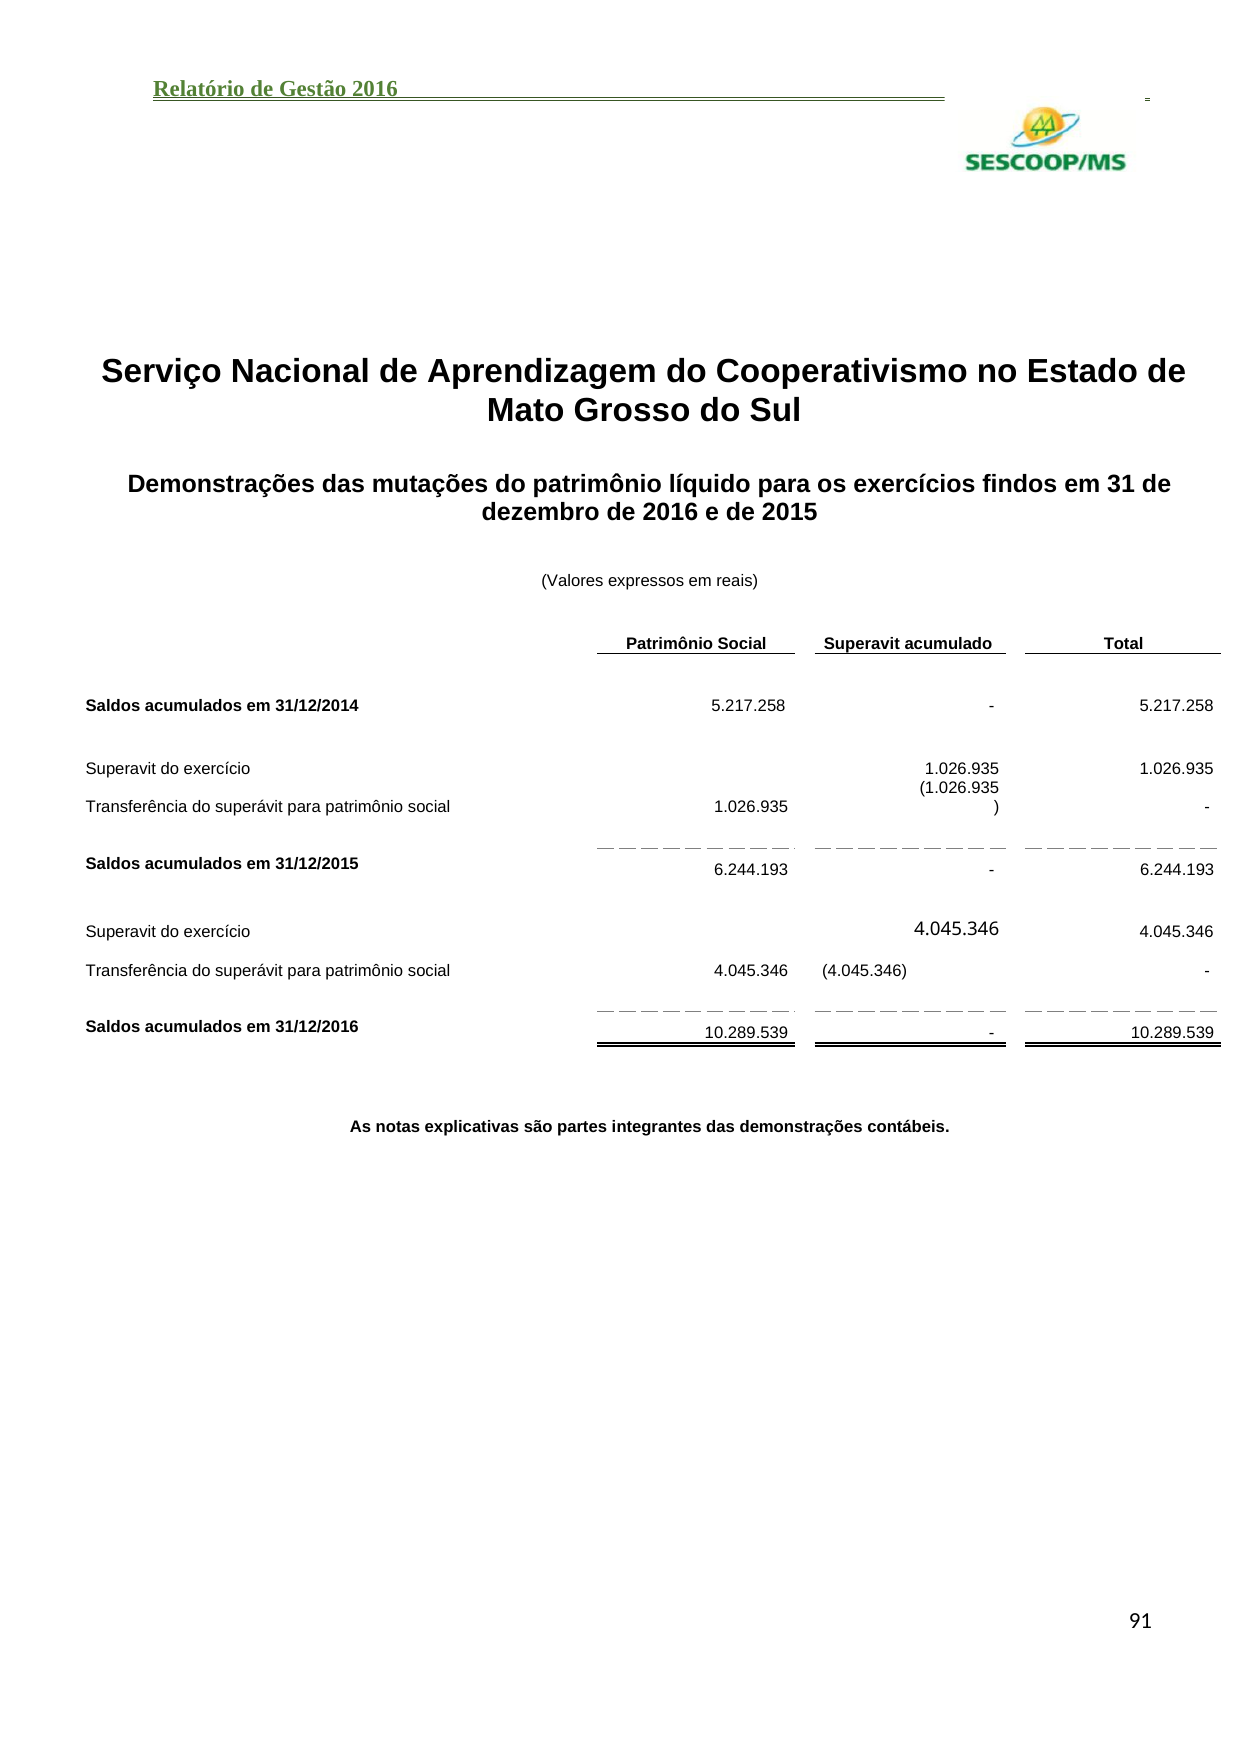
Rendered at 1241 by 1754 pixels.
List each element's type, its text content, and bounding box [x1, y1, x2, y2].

table_cell [597, 654, 795, 684]
table_cell [78, 816, 578, 847]
table_cell [795, 590, 814, 622]
table_cell [1006, 816, 1025, 847]
table_cell [597, 879, 795, 910]
table_cell [578, 747, 597, 778]
table_cell [78, 715, 578, 747]
table_cell (1.026.935) [815, 778, 1006, 816]
table_cell [815, 429, 1006, 467]
table_cell [795, 910, 814, 941]
table_cell - [815, 1011, 1006, 1042]
table_cell 10.289.539 [1025, 1011, 1221, 1042]
table_cell (Valores expressos em reais) [78, 559, 1221, 590]
table_cell [578, 879, 597, 910]
table_cell [1006, 429, 1025, 467]
table_cell [795, 747, 814, 778]
table_cell [795, 684, 814, 715]
table_cell 4.045.346 [1025, 910, 1221, 941]
table_cell [578, 1011, 597, 1042]
table_cell [795, 816, 814, 847]
table_cell [1006, 778, 1025, 816]
table_cell [1006, 941, 1025, 979]
table_cell [1006, 590, 1025, 622]
table_cell [795, 1073, 814, 1104]
table_cell [78, 622, 578, 653]
table_cell [578, 429, 597, 467]
table_cell [78, 653, 578, 684]
table_cell [1006, 1011, 1025, 1042]
table_cell [815, 816, 1006, 847]
table_cell [1025, 429, 1221, 467]
table_cell [795, 941, 814, 979]
table_cell [78, 879, 578, 910]
table_cell [78, 980, 578, 1011]
table_cell [1006, 528, 1025, 559]
table_cell [795, 429, 814, 467]
table_cell [1006, 653, 1025, 684]
table_cell [578, 1073, 597, 1104]
table_cell [815, 715, 1006, 747]
table_cell [1006, 747, 1025, 778]
table_cell [578, 816, 597, 847]
table_cell [578, 778, 597, 816]
table_cell - [1025, 941, 1221, 979]
table_cell [1025, 980, 1221, 1011]
table_cell [578, 910, 597, 941]
table_cell [578, 980, 597, 1011]
table_cell [78, 1073, 578, 1104]
table_cell [578, 1042, 597, 1073]
table_cell [795, 1042, 814, 1073]
table_cell [1025, 1073, 1221, 1104]
table_cell [578, 715, 597, 747]
table_cell (4.045.346) [815, 941, 1006, 979]
table_header Serviço Nacional de Aprendizagem do Cooperativismo no Estado de Mato Grosso do Sul [78, 346, 1221, 428]
table_cell [578, 590, 597, 622]
table_cell 6.244.193 [597, 848, 795, 879]
table_cell [1006, 848, 1025, 879]
table_cell Superavit do exercício [78, 747, 578, 778]
table_cell 1.026.935 [597, 778, 795, 816]
table_cell [597, 1073, 795, 1104]
table_cell [597, 528, 795, 559]
table_cell - [815, 684, 1006, 715]
table_cell [597, 429, 795, 467]
table_cell [1006, 879, 1025, 910]
table_cell [578, 684, 597, 715]
table_cell [597, 816, 795, 847]
table_cell 10.289.539 [597, 1011, 795, 1042]
table_cell [795, 848, 814, 879]
table_cell [1025, 879, 1221, 910]
table_cell Transferência do superávit para patrimônio social [78, 941, 578, 979]
table_cell [815, 654, 1006, 684]
table_cell [597, 715, 795, 747]
table_cell [795, 1011, 814, 1042]
table_cell [578, 848, 597, 879]
table_cell [597, 1047, 795, 1073]
table_cell [78, 429, 578, 467]
table_cell [578, 528, 597, 559]
table_cell - [1025, 778, 1221, 816]
table_cell [1006, 1042, 1025, 1073]
table_cell [597, 590, 795, 622]
table_cell Patrimônio Social [597, 622, 795, 653]
table_cell [78, 528, 578, 559]
table_cell - [815, 848, 1006, 879]
table_cell 1.026.935 [815, 747, 1006, 778]
table_cell [1025, 654, 1221, 684]
table_cell [578, 622, 597, 653]
table_cell Superavit acumulado [815, 622, 1006, 653]
table_cell [795, 622, 814, 653]
table_cell Saldos acumulados em 31/12/2014 [78, 684, 578, 715]
table_cell [815, 528, 1006, 559]
table_cell [815, 1073, 1006, 1104]
table_cell [597, 980, 795, 1011]
table_cell [795, 778, 814, 816]
table_cell [1025, 590, 1221, 622]
table_cell [1006, 715, 1025, 747]
table_cell [795, 715, 814, 747]
table_cell 4.045.346 [815, 910, 1006, 941]
table_cell Saldos acumulados em 31/12/2016 [78, 1011, 578, 1042]
table_cell 4.045.346 [597, 941, 795, 979]
table_cell [795, 879, 814, 910]
table_cell Transferência do superávit para patrimônio social [78, 778, 578, 816]
table_cell [78, 590, 578, 622]
table_cell Demonstrações das mutações do patrimônio líquido para os exercícios findos em 31 de dezembro de 2016 e de 2015 [78, 467, 1221, 528]
table_cell [597, 910, 795, 941]
table_cell 5.217.258 [597, 684, 795, 715]
table_cell [578, 941, 597, 979]
table_cell [1025, 715, 1221, 747]
table_cell 5.217.258 [1025, 684, 1221, 715]
table_cell Superavit do exercício [78, 910, 578, 941]
table_cell [1006, 910, 1025, 941]
table_cell Total [1025, 622, 1221, 653]
table_cell [815, 980, 1006, 1011]
table_cell [815, 879, 1006, 910]
table_cell [78, 1042, 578, 1073]
table_cell [578, 653, 597, 684]
table_cell [1006, 980, 1025, 1011]
table_cell [815, 590, 1006, 622]
table_cell [815, 1047, 1006, 1073]
table_cell [597, 747, 795, 778]
table_cell Saldos acumulados em 31/12/2015 [78, 848, 578, 879]
table_cell [1006, 622, 1025, 653]
table_cell 6.244.193 [1025, 848, 1221, 879]
table_cell [1006, 684, 1025, 715]
table_cell [795, 528, 814, 559]
table_cell 1.026.935 [1025, 747, 1221, 778]
table_cell [1025, 816, 1221, 847]
table_cell As notas explicativas são partes integrantes das demonstrações contábeis. [78, 1105, 1221, 1136]
table_cell [795, 653, 814, 684]
table_cell [1025, 528, 1221, 559]
table_cell [795, 980, 814, 1011]
table_cell [1006, 1073, 1025, 1104]
table_cell [1025, 1047, 1221, 1073]
